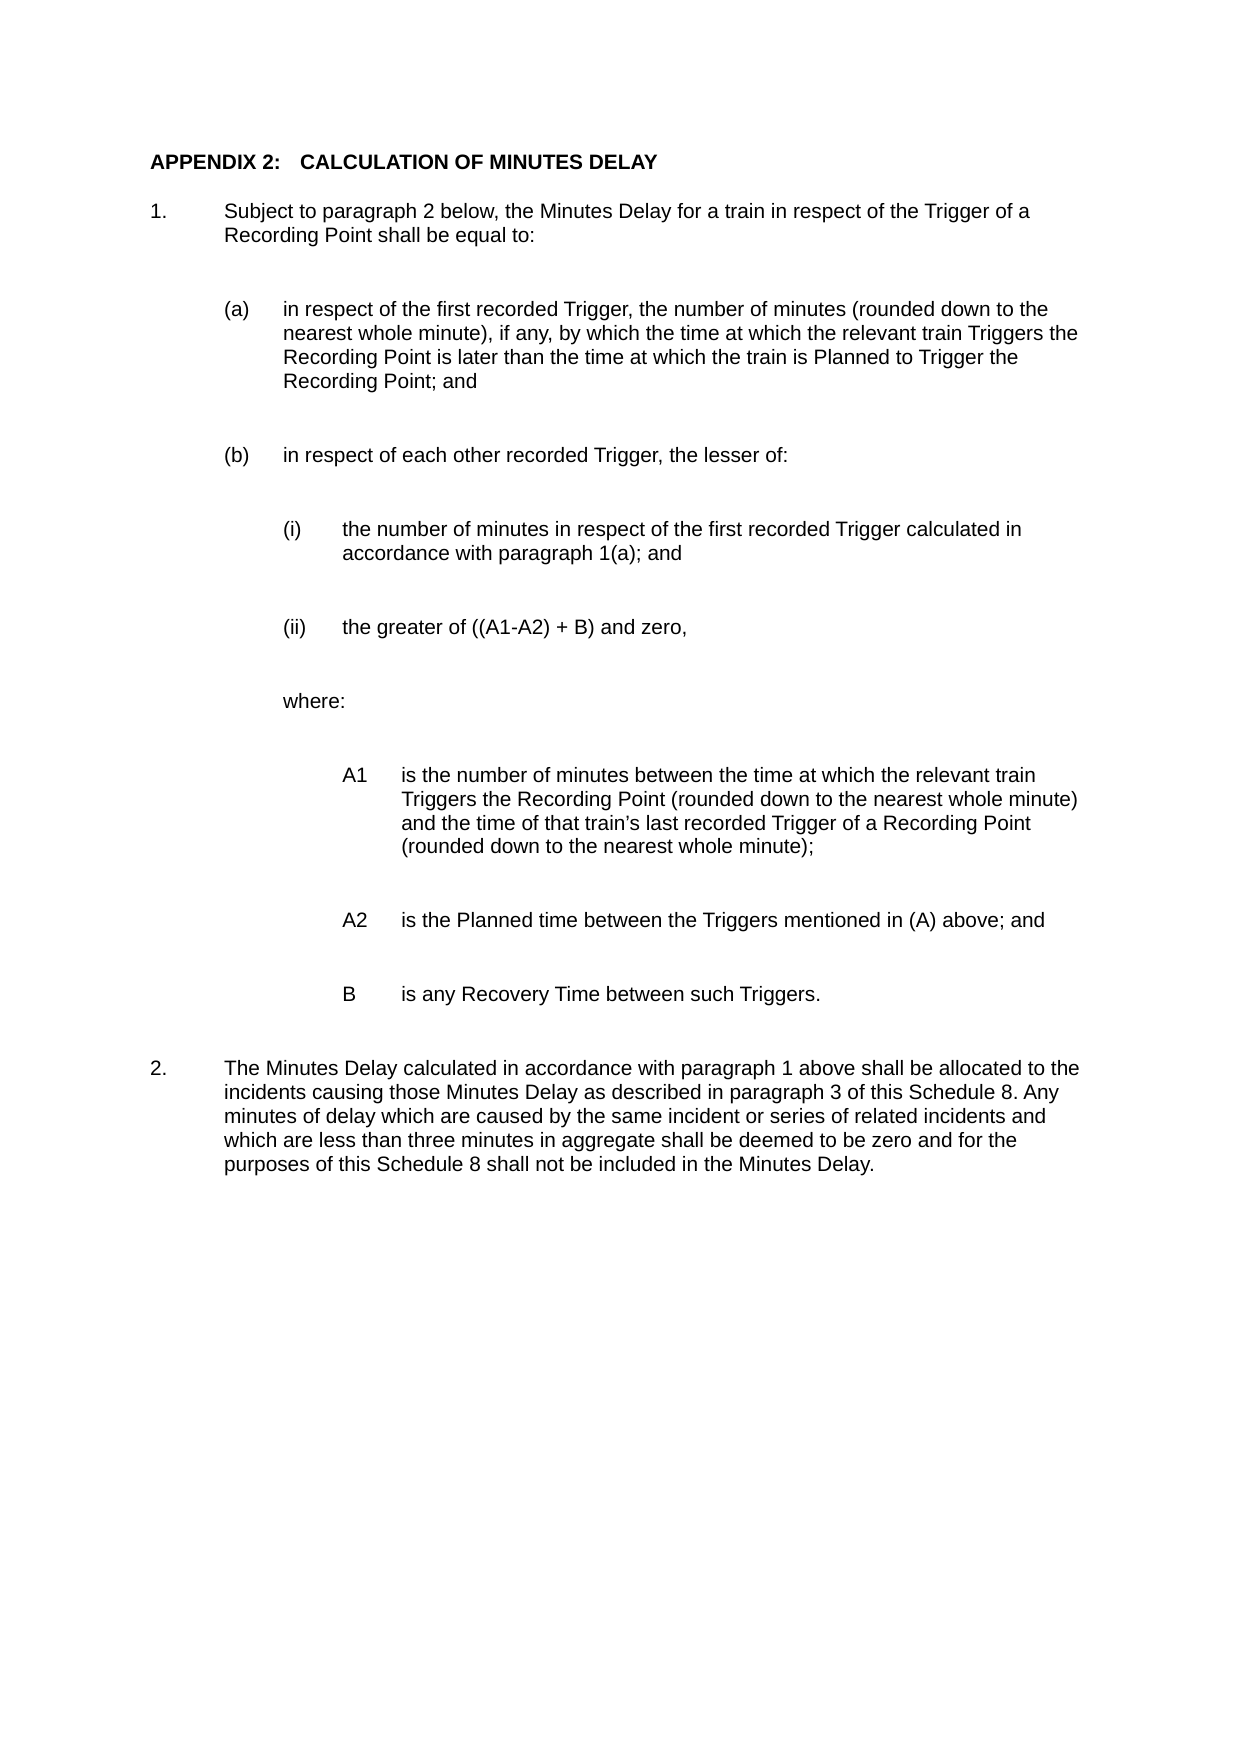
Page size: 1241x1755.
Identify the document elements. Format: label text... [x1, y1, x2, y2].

text A1 is the number of minutes between the time at which the relevant train Triggers the Recording Point (rounded down to the nearest whole minute) and the time of that train’s last recorded Trigger of a Recording Point (rounded down to the nearest whole minute); [342, 762, 1090, 858]
text (a) in respect of the first recorded Trigger, the number of minutes (rounded down to the nearest whole minute), if any, by which the time at which the relevant train Triggers the Recording Point is later than the time at which the train is Planned to Trigger the Recording Point; and [224, 297, 1090, 393]
text where: [283, 688, 1090, 712]
text B is any Recovery Time between such Triggers. [342, 982, 1090, 1006]
text A2 is the Planned time between the Triggers mentioned in (A) above; and [342, 908, 1090, 932]
text Appendix 2: Calculation of Minutes Delay [150, 150, 1090, 174]
text (ii) the greater of ((A1-A2) + B) and zero, [283, 614, 1090, 638]
text 1. Subject to paragraph 2 below, the Minutes Delay for a train in respect of the Trigger of a Recording Point shall be equal to: [150, 199, 1090, 247]
text 2. The Minutes Delay calculated in accordance with paragraph 1 above shall be allocated to the incidents causing those Minutes Delay as described in paragraph 3 of this Schedule 8. Any minutes of delay which are caused by the same incident or series of related incidents and which are less than three minutes in aggregate shall be deemed to be zero and for the purposes of this Schedule 8 shall not be included in the Minutes Delay. [150, 1056, 1090, 1176]
text (i) the number of minutes in respect of the first recorded Trigger calculated in accordance with paragraph 1(a); and [283, 517, 1090, 564]
text (b) in respect of each other recorded Trigger, the lesser of: [224, 443, 1090, 467]
